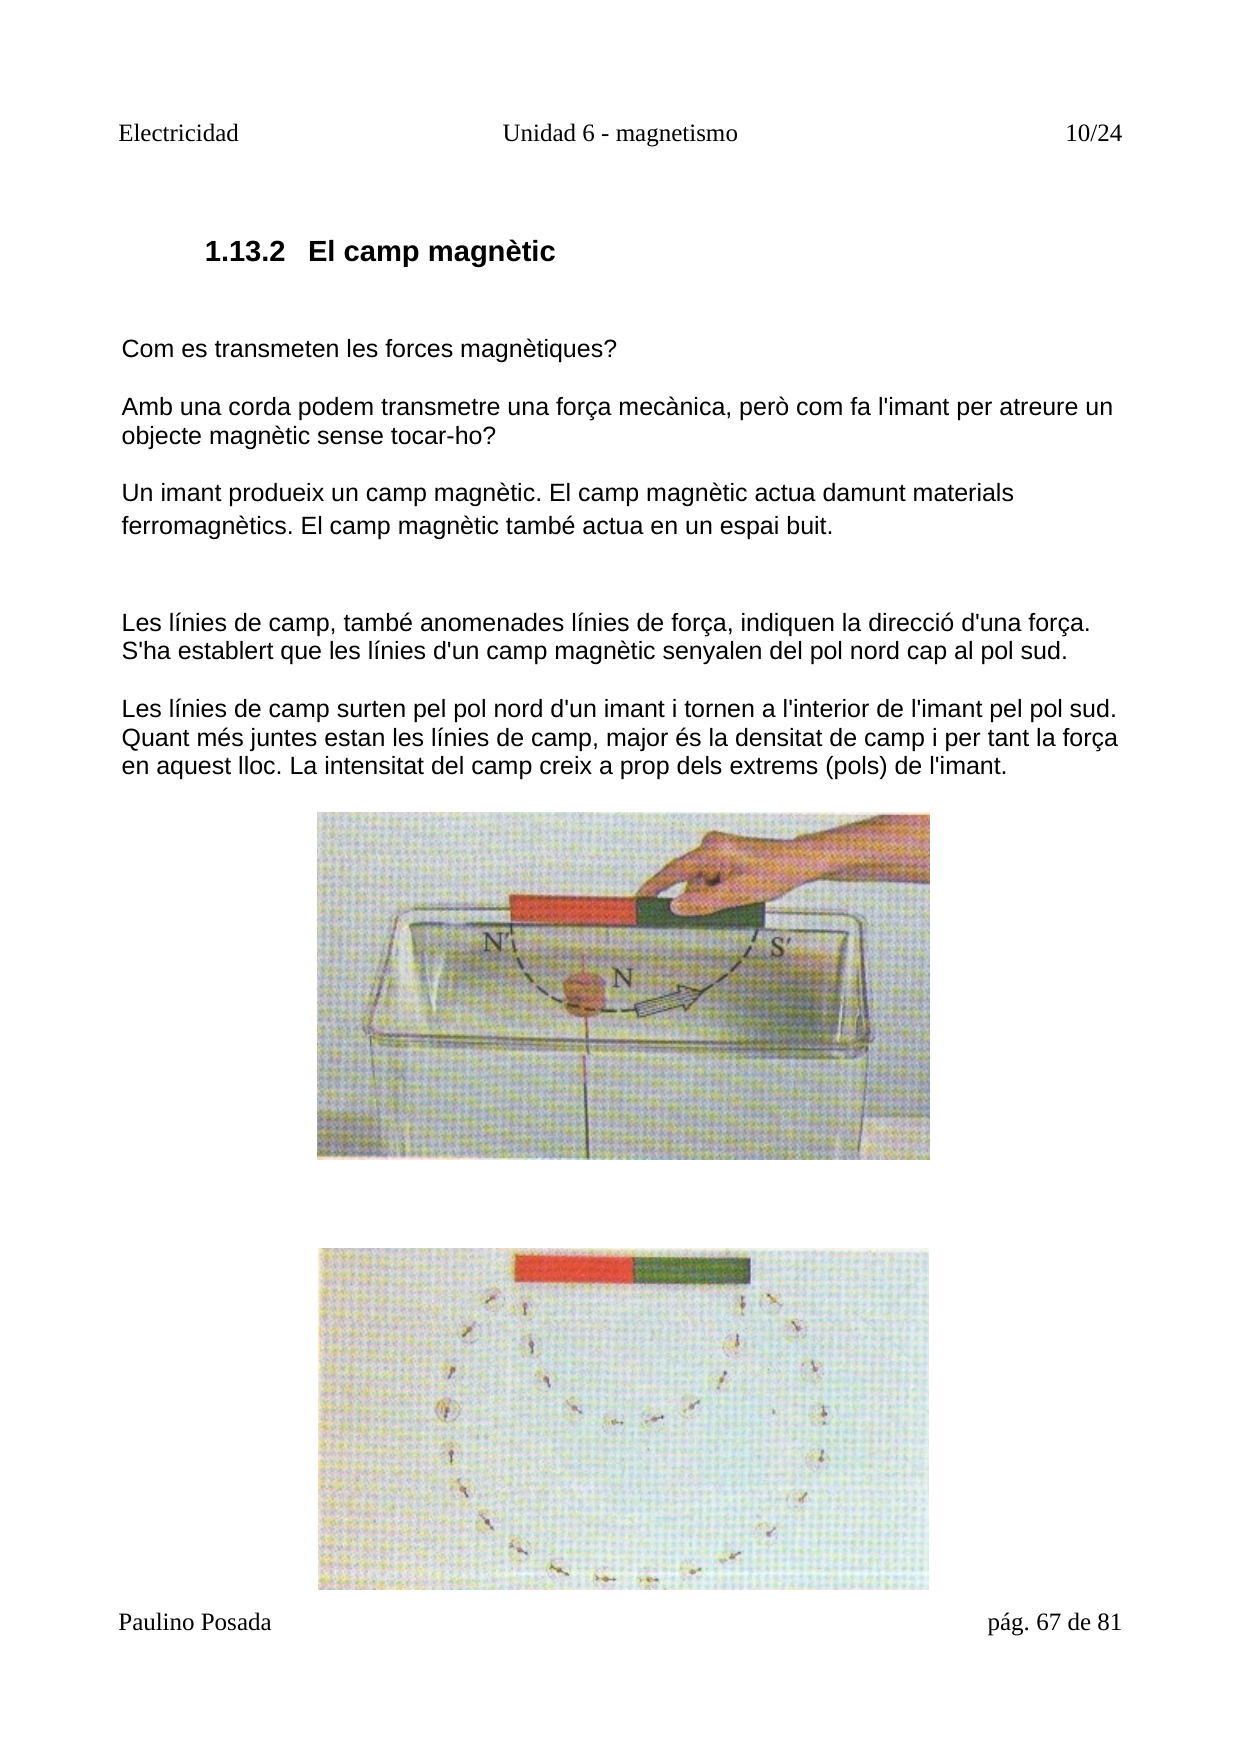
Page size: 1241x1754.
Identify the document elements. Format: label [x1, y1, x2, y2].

picture [318, 1248, 929, 1590]
picture [317, 812, 930, 1160]
